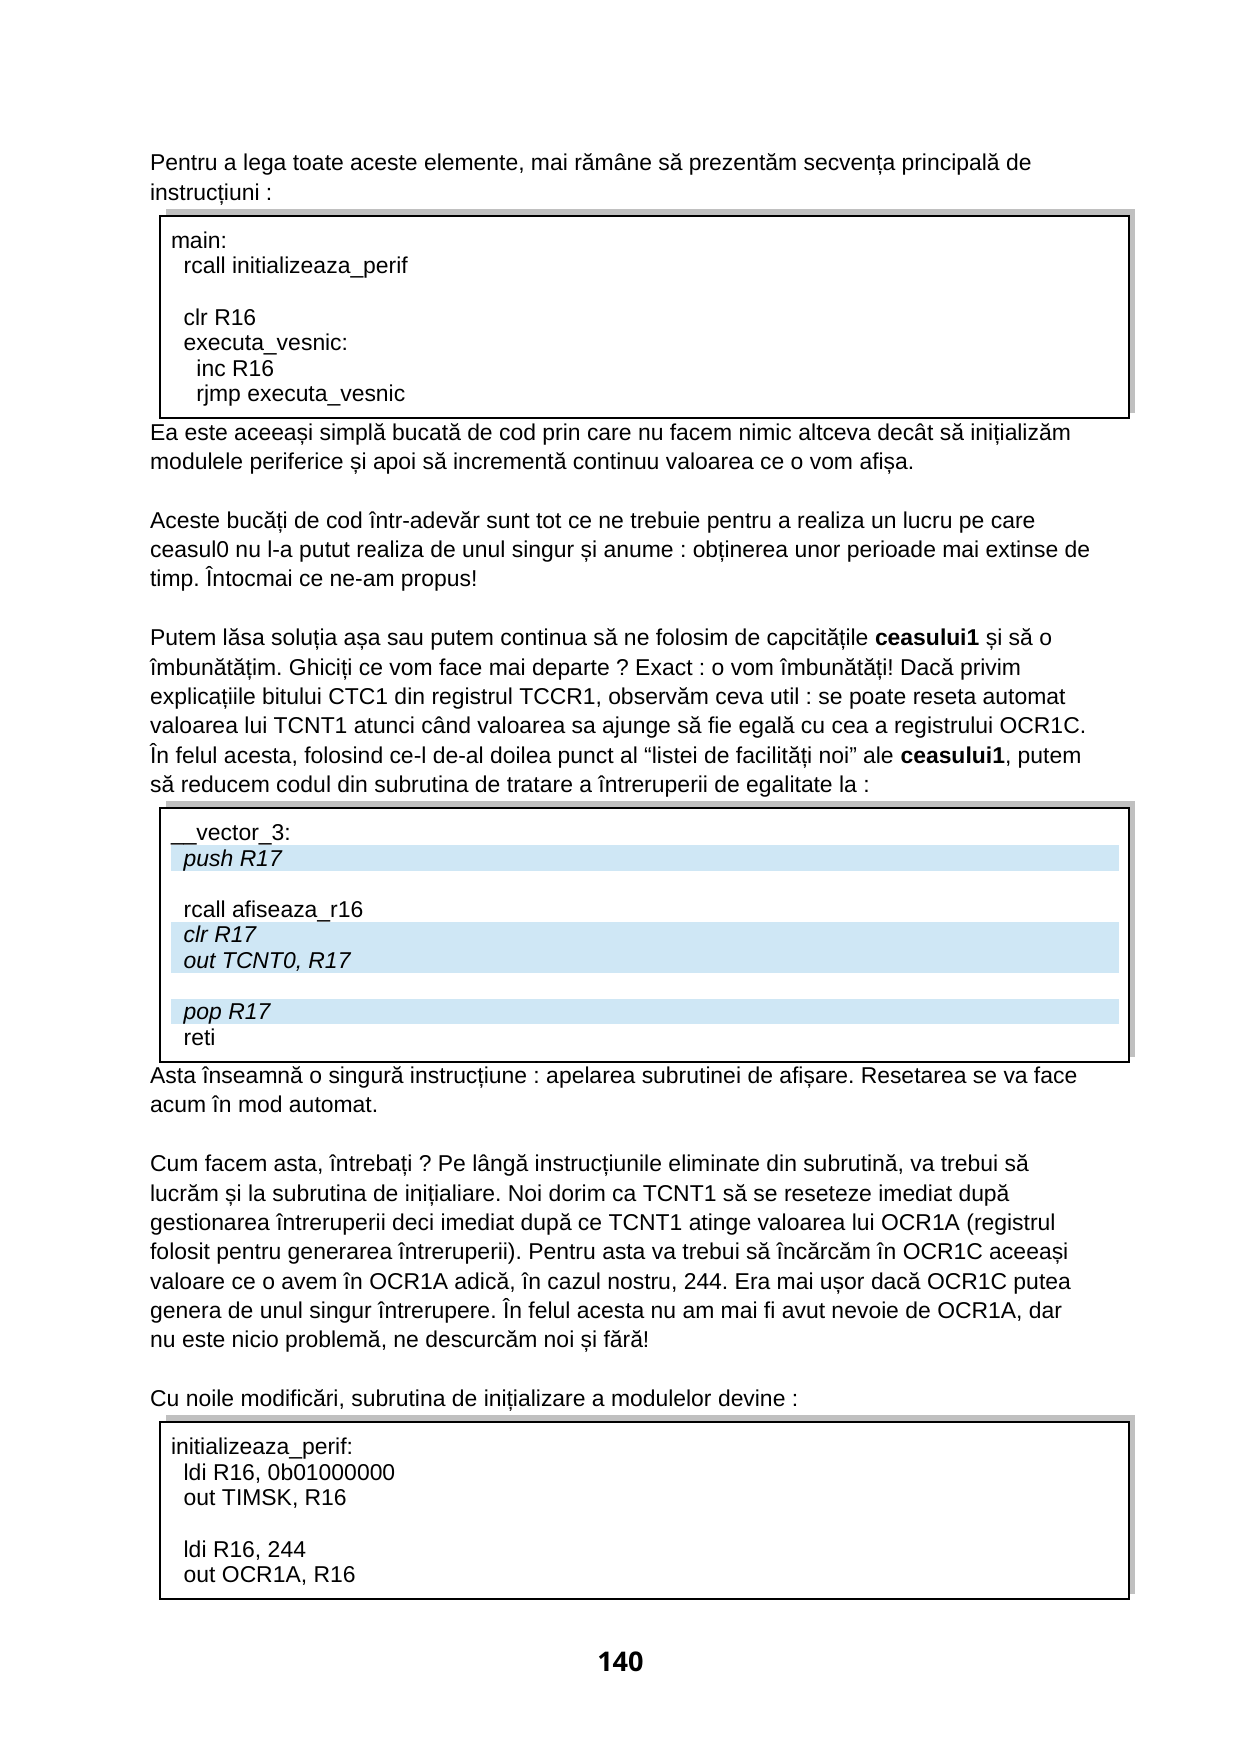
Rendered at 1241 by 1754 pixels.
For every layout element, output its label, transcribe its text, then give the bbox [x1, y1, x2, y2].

text Asta înseamnă o singură instrucțiune : apelarea subrutinei de afișare. Resetarea se va face acum în mod automat. [150, 1063, 1091, 1118]
text Putem lăsa soluția așa sau putem continua să ne folosim de capcitățile ceasului1 și să o îmbunătățim. Ghiciți ce vom face mai departe ? Exact : o vom îmbunătăți! Dacă privim explicațiile bitului CTC1 din registrul TCCR1, observăm ceva util : se poate reseta automat valoarea lui TCNT1 atunci când valoarea sa ajunge să fie egală cu cea a registrului OCR1C. În felul acesta, folosind ce-l de-al doilea punct al “listei de facilități noi” ale ceasului1, putem să reducem codul din subrutina de tratare a întreruperii de egalitate la : [150, 625, 1091, 797]
text Aceste bucăți de cod într-adevăr sunt tot ce ne trebuie pentru a realiza un lucru pe care ceasul0 nu l-a putut realiza de unul singur și anume : obținerea unor perioade mai extinse de timp. Întocmai ce ne-am propus! [150, 507, 1091, 592]
table_header initializeaza_perif: ldi R16, 0b01000000 out TIMSK, R16 ldi R16, 244 out OCR1A, R16 [161, 1423, 1128, 1598]
table_header __vector_3: push R17 rcall afiseaza_r16 clr R17 out TCNT0, R17 pop R17 reti [161, 809, 1128, 1061]
table_header main: rcall initializeaza_perif clr R16 executa_vesnic: inc R16 rjmp executa_vesnic [161, 217, 1128, 417]
text Pentru a lega toate aceste elemente, mai rămâne să prezentăm secvența principală de instrucțiuni : [150, 150, 1091, 205]
text Ea este aceeași simplă bucată de cod prin care nu facem nimic altceva decât să inițializăm modulele periferice și apoi să incrementă continuu valoarea ce o vom afișa. [150, 419, 1091, 474]
text Cu noile modificări, subrutina de inițializare a modulelor devine : [150, 1386, 1091, 1411]
text Cum facem asta, întrebați ? Pe lângă instrucțiunile eliminate din subrutină, va trebui să lucrăm și la subrutina de inițialiare. Noi dorim ca TCNT1 să se reseteze imediat după gestionarea întreruperii deci imediat după ce TCNT1 atinge valoarea lui OCR1A (registrul folosit pentru generarea întreruperii). Pentru asta va trebui să încărcăm în OCR1C aceeași valoare ce o avem în OCR1A adică, în cazul nostru, 244. Era mai ușor dacă OCR1C putea genera de unul singur întrerupere. În felul acesta nu am mai fi avut nevoie de OCR1A, dar nu este nicio problemă, ne descurcăm noi și fără! [150, 1151, 1091, 1353]
